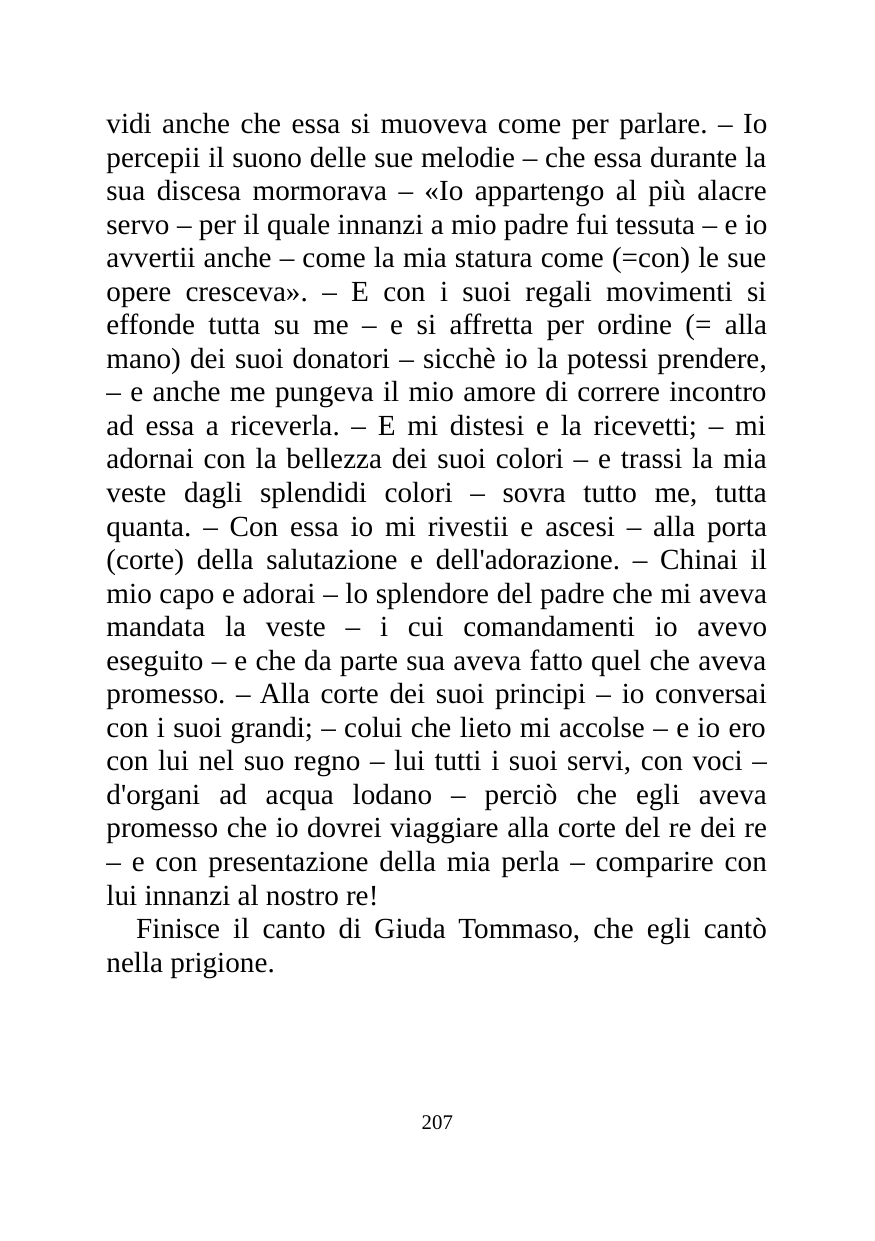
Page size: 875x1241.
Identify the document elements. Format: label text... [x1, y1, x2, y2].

text vidi anche che essa si muoveva come per parlare. – Io percepii il suono delle sue melodie – che essa durante la sua discesa mormorava – «Io appartengo al più alacre servo – per il quale innanzi a mio padre fui tessuta – e io avvertii anche – come la mia statura come (=con) le sue opere cresceva». – E con i suoi regali movimenti si effonde tutta su me – e si affretta per ordine (= alla mano) dei suoi donatori – sicchè io la potessi prendere, – e anche me pungeva il mio amore di correre incontro ad essa a riceverla. – E mi distesi e la ricevetti; – mi adornai con la bellezza dei suoi colori – e trassi la mia veste dagli splendidi colori – sovra tutto me, tutta quanta. – Con essa io mi rivestii e ascesi – alla porta (corte) della salutazione e dell'adorazione. – Chinai il mio capo e adorai – lo splendore del padre che mi aveva mandata la veste – i cui comandamenti io avevo eseguito – e che da parte sua aveva fatto quel che aveva promesso. – Alla corte dei suoi principi – io conversai con i suoi grandi; – colui che lieto mi accolse – e io ero con lui nel suo regno – lui tutti i suoi servi, con voci – d'organi ad acqua lodano – perciò che egli aveva promesso che io dovrei viaggiare alla corte del re dei re – e con presentazione della mia perla – comparire con lui innanzi al nostro re! [106, 106, 768, 911]
text Finisce il canto di Giuda Tommaso, che egli cantò nella prigione. [106, 911, 768, 978]
